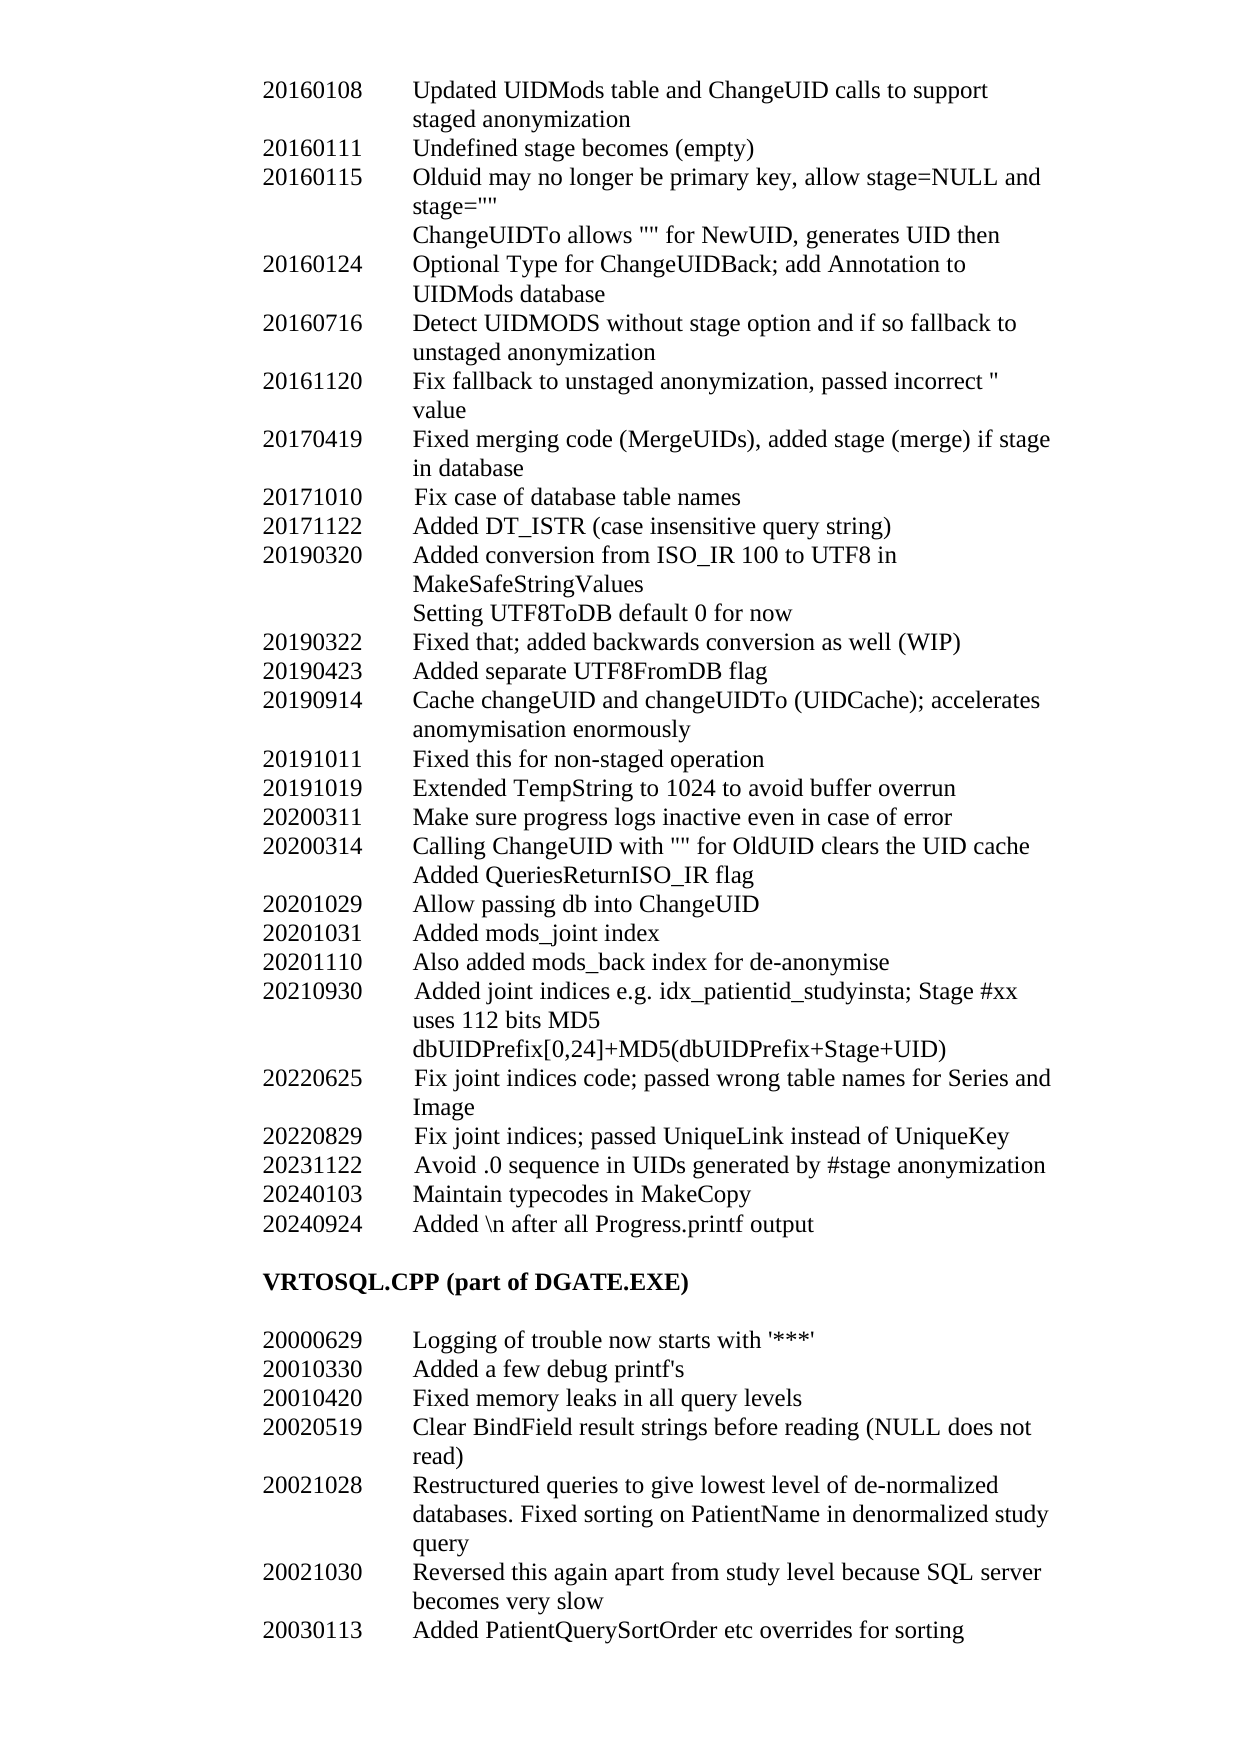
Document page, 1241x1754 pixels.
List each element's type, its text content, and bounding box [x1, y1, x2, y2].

text 20200314 Calling ChangeUID with "" for OldUID clears the UID cache [262, 831, 1053, 860]
text 20200311 Make sure progress logs inactive even in case of error [262, 802, 1053, 831]
text 20231122 Avoid .0 sequence in UIDs generated by #stage anonymization [262, 1150, 1053, 1179]
text 20201110 Also added mods_back index for de-anonymise [262, 947, 1053, 976]
text VRTOSQL.CPP (part of DGATE.EXE) [262, 1267, 1053, 1296]
text 20171122 Added DT_ISTR (case insensitive query string) [262, 511, 1053, 540]
text 20240103 Maintain typecodes in MakeCopy [262, 1179, 1053, 1208]
text 20190423 Added separate UTF8FromDB flag [262, 656, 1053, 685]
text 20201031 Added mods_joint index [262, 918, 1053, 947]
text Setting UTF8ToDB default 0 for now [262, 598, 1053, 627]
text 20161120 Fix fallback to unstaged anonymization, passed incorrect '' value [262, 366, 1053, 424]
text 20160108 Updated UIDMods table and ChangeUID calls to support staged anonymization [262, 75, 1053, 133]
text 20030113 Added PatientQuerySortOrder etc overrides for sorting [262, 1615, 1053, 1644]
text 20160124 Optional Type for ChangeUIDBack; add Annotation to UIDMods database [262, 249, 1053, 307]
text 20170419 Fixed merging code (MergeUIDs), added stage (merge) if stage in database [262, 424, 1053, 482]
text 20160716 Detect UIDMODS without stage option and if so fallback to unstaged anonymization [262, 307, 1053, 366]
text 20171010 Fix case of database table names [262, 482, 1053, 511]
text 20240924 Added \n after all Progress.printf output [262, 1208, 1053, 1237]
text 20010330 Added a few debug printf's [262, 1354, 1053, 1383]
text Added QueriesReturnISO_IR flag [262, 860, 1053, 889]
text 20190320 Added conversion from ISO_IR 100 to UTF8 in MakeSafeStringValues [262, 540, 1053, 598]
text 20191019 Extended TempString to 1024 to avoid buffer overrun [262, 772, 1053, 802]
text 20021030 Reversed this again apart from study level because SQL server becomes very slow [262, 1557, 1053, 1615]
text 20000629 Logging of trouble now starts with '***' [262, 1325, 1053, 1354]
text 20191011 Fixed this for non-staged operation [262, 743, 1053, 772]
text 20160115 Olduid may no longer be primary key, allow stage=NULL and stage="" [262, 162, 1053, 220]
text 20021028 Restructured queries to give lowest level of de-normalized databases. Fixed sorting on PatientName in denormalized study query [262, 1470, 1053, 1557]
text 20190914 Cache changeUID and changeUIDTo (UIDCache); accelerates anomymisation enormously [262, 685, 1053, 743]
text 20201029 Allow passing db into ChangeUID [262, 889, 1053, 918]
text 20160111 Undefined stage becomes (empty) [262, 133, 1053, 162]
text 20220829 Fix joint indices; passed UniqueLink instead of UniqueKey [262, 1121, 1053, 1150]
text 20010420 Fixed memory leaks in all query levels [262, 1383, 1053, 1412]
text 20190322 Fixed that; added backwards conversion as well (WIP) [262, 627, 1053, 656]
text 20020519 Clear BindField result strings before reading (NULL does not read) [262, 1412, 1053, 1470]
text ChangeUIDTo allows "" for NewUID, generates UID then [262, 220, 1053, 249]
text 20220625 Fix joint indices code; passed wrong table names for Series and Image [262, 1063, 1053, 1121]
text 20210930 Added joint indices e.g. idx_patientid_studyinsta; Stage #xx uses 112 bits MD5 dbUIDPrefix[0,24]+MD5(dbUIDPrefix+Stage+UID) [262, 976, 1053, 1063]
